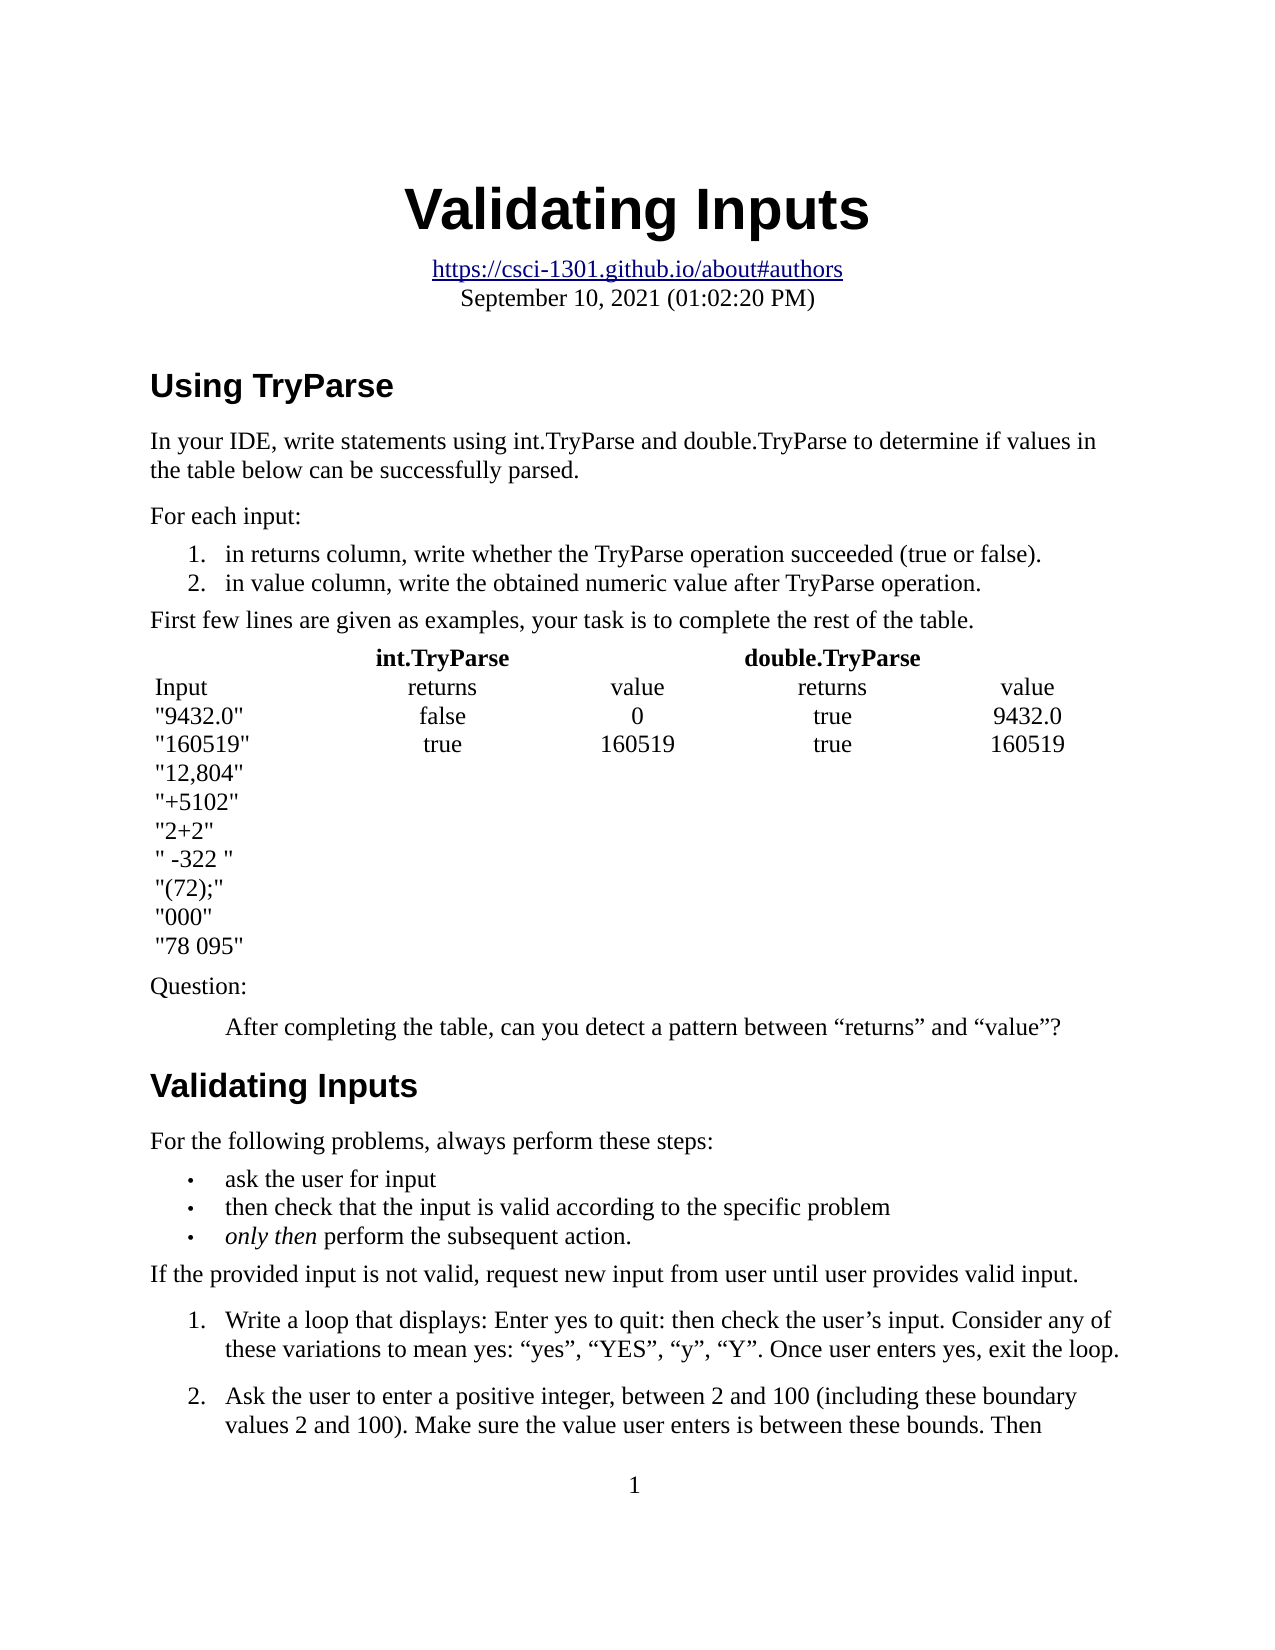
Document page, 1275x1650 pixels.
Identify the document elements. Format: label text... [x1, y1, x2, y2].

table_header [930, 643, 1125, 672]
table_cell [735, 902, 930, 931]
table_header int.TryParse [345, 643, 540, 672]
table_cell [540, 902, 735, 931]
table_cell [345, 873, 540, 902]
list ask the user for input [187, 1164, 1125, 1192]
table_cell [735, 816, 930, 844]
table_cell " -322 " [150, 845, 345, 873]
table_header double.TryParse [735, 643, 930, 672]
table_cell [540, 873, 735, 902]
table_cell [930, 902, 1125, 931]
text For the following problems, always perform these steps: [150, 1126, 1125, 1155]
table_cell true [735, 701, 930, 729]
table_cell "12,804" [150, 758, 345, 787]
list Write a loop that displays: Enter yes to quit: then check the user’s input. Consider any of these variations to mean yes: “yes”, “YES”, “y”, “Y”. Once user enters yes, exit the loop. [187, 1306, 1125, 1363]
table_cell "2+2" [150, 816, 345, 844]
table_cell "+5102" [150, 787, 345, 816]
subtitle Validating Inputs [150, 1066, 1125, 1104]
text September 10, 2021 (01:02:20 PM) [150, 283, 1125, 312]
list only then perform the subsequent action. [187, 1221, 1125, 1250]
text For each input: [150, 501, 1125, 530]
title Validating Inputs [150, 175, 1125, 242]
table_cell "(72);" [150, 873, 345, 902]
table_cell true [735, 730, 930, 758]
table_cell [735, 873, 930, 902]
table_cell Input [150, 672, 345, 701]
table_cell [930, 816, 1125, 844]
table_cell "78 095" [150, 931, 345, 959]
table_cell [540, 931, 735, 959]
table_cell "9432.0" [150, 701, 345, 729]
table_cell 160519 [930, 730, 1125, 758]
list in returns column, write whether the TryParse operation succeeded (true or false). [187, 539, 1125, 568]
table_cell 9432.0 [930, 701, 1125, 729]
text If the provided input is not valid, request new input from user until user provides valid input. [150, 1259, 1125, 1288]
table_cell true [345, 730, 540, 758]
table_cell [345, 845, 540, 873]
table_cell 160519 [540, 730, 735, 758]
table_cell [345, 787, 540, 816]
table_cell 0 [540, 701, 735, 729]
table_cell "160519" [150, 730, 345, 758]
list in value column, write the obtained numeric value after TryParse operation. [187, 568, 1125, 597]
table_cell [540, 787, 735, 816]
subtitle Using TryParse [150, 366, 1125, 404]
table_cell returns [735, 672, 930, 701]
table_cell [345, 931, 540, 959]
list then check that the input is valid according to the specific problem [187, 1192, 1125, 1221]
table_cell returns [345, 672, 540, 701]
table_cell [345, 816, 540, 844]
table_cell value [540, 672, 735, 701]
text First few lines are given as examples, your task is to complete the rest of the table. [150, 606, 1125, 634]
table_cell [930, 758, 1125, 787]
text https://csci-1301.github.io/about#authors [150, 254, 1125, 283]
table_cell [540, 758, 735, 787]
table_header [540, 643, 735, 672]
table_cell "000" [150, 902, 345, 931]
table_header [150, 643, 345, 672]
table_cell [735, 787, 930, 816]
text After completing the table, can you detect a pattern between “returns” and “value”? [225, 1012, 1125, 1041]
table_cell [930, 873, 1125, 902]
text In your IDE, write statements using int.TryParse and double.TryParse to determine if values in the table below can be successfully parsed. [150, 426, 1125, 483]
list Ask the user to enter a positive integer, between 2 and 100 (including these boundary values 2 and 100). Make sure the value user enters is between these bounds. Then [187, 1381, 1125, 1438]
table_cell false [345, 701, 540, 729]
table_cell value [930, 672, 1125, 701]
table_cell [345, 758, 540, 787]
table_cell [540, 816, 735, 844]
table_cell [930, 787, 1125, 816]
table_cell [735, 845, 930, 873]
table_cell [735, 931, 930, 959]
table_cell [930, 931, 1125, 959]
table_cell [540, 845, 735, 873]
text Question: [150, 971, 1125, 1000]
table_cell [345, 902, 540, 931]
table_cell [930, 845, 1125, 873]
table_cell [735, 758, 930, 787]
